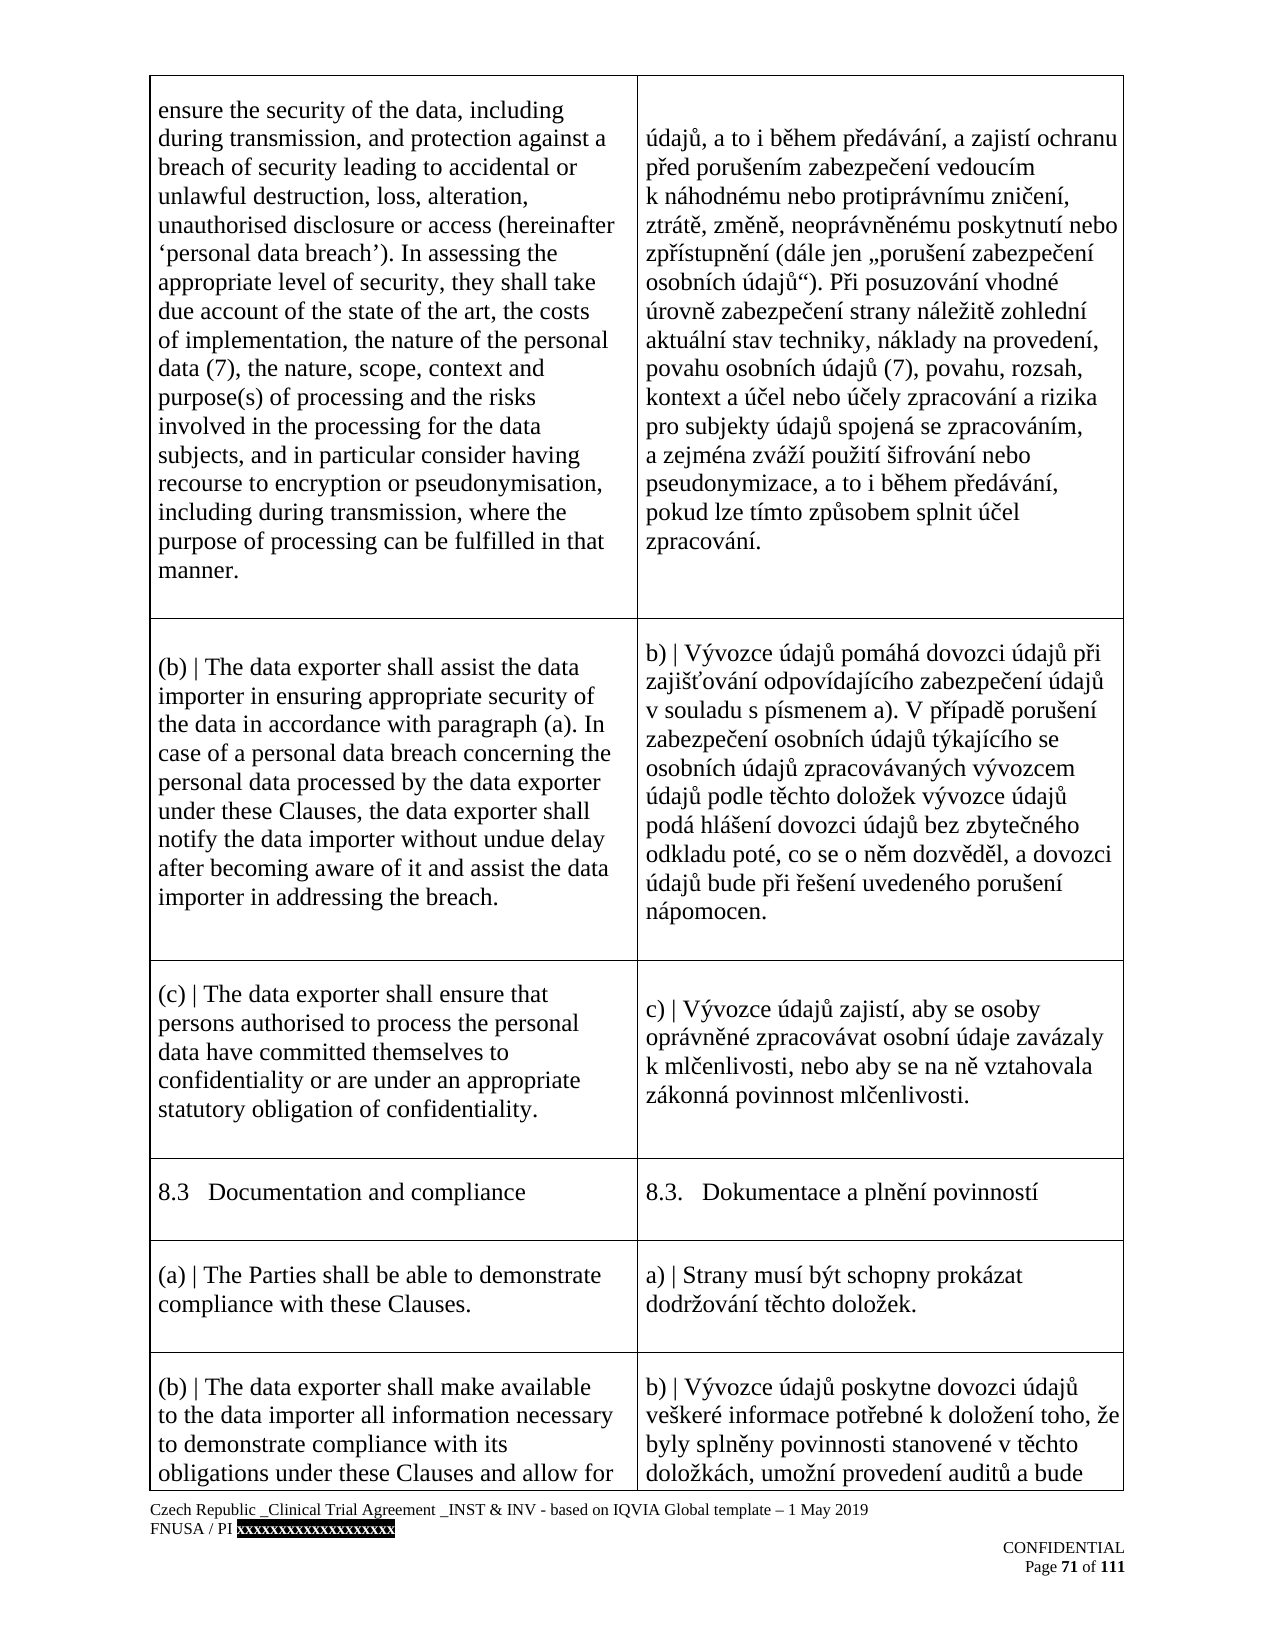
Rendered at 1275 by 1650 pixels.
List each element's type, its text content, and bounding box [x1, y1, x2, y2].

table_cell b) | Vývozce údajů poskytne dovozci údajů veškeré informace potřebné k doložení toho, že byly splněny povinnosti stanovené v těchto doložkách, umožní provedení auditů a bude [638, 1353, 1123, 1490]
table_cell údajů, a to i během předávání, a zajistí ochranu před porušením zabezpečení vedoucím k náhodnému nebo protiprávnímu zničení, ztrátě, změně, neoprávněnému poskytnutí nebo zpřístupnění (dále jen „porušení zabezpečení osobních údajů“). Při posuzování vhodné úrovně zabezpečení strany náležitě zohlední aktuální stav techniky, náklady na provedení, povahu osobních údajů (7), povahu, rozsah, kontext a účel nebo účely zpracování a rizika pro subjekty údajů spojená se zpracováním, a zejména zváží použití šifrování nebo pseudonymizace, a to i během předávání, pokud lze tímto způsobem splnit účel zpracování. [638, 76, 1123, 618]
table_cell c) | Vývozce údajů zajistí, aby se osoby oprávněné zpracovávat osobní údaje zavázaly k mlčenlivosti, nebo aby se na ně vztahovala zákonná povinnost mlčenlivosti. [638, 961, 1123, 1157]
table_cell (b) | The data exporter shall assist the data importer in ensuring appropriate security of the data in accordance with paragraph (a). In case of a personal data breach concerning the personal data processed by the data exporter under these Clauses, the data exporter shall notify the data importer without undue delay after becoming aware of it and assist the data importer in addressing the breach. [151, 619, 637, 959]
table_cell 8.3. Dokumentace a plnění povinností [638, 1159, 1123, 1240]
table_cell b) | Vývozce údajů pomáhá dovozci údajů při zajišťování odpovídajícího zabezpečení údajů v souladu s písmenem a). V případě porušení zabezpečení osobních údajů týkajícího se osobních údajů zpracovávaných vývozcem údajů podle těchto doložek vývozce údajů podá hlášení dovozci údajů bez zbytečného odkladu poté, co se o něm dozvěděl, a dovozci údajů bude při řešení uvedeného porušení nápomocen. [638, 619, 1123, 959]
table_cell a) | Strany musí být schopny prokázat dodržování těchto doložek. [638, 1241, 1123, 1352]
table_cell ensure the security of the data, including during transmission, and protection against a breach of security leading to accidental or unlawful destruction, loss, alteration, unauthorised disclosure or access (hereinafter ‘personal data breach’). In assessing the appropriate level of security, they shall take due account of the state of the art, the costs of implementation, the nature of the personal data (7), the nature, scope, context and purpose(s) of processing and the risks involved in the processing for the data subjects, and in particular consider having recourse to encryption or pseudonymisation, including during transmission, where the purpose of processing can be fulfilled in that manner. [151, 76, 637, 618]
table_cell (a) | The Parties shall be able to demonstrate compliance with these Clauses. [151, 1241, 637, 1352]
table_cell (b) | The data exporter shall make available to the data importer all information necessary to demonstrate compliance with its obligations under these Clauses and allow for [151, 1353, 637, 1490]
table_cell (c) | The data exporter shall ensure that persons authorised to process the personal data have committed themselves to confidentiality or are under an appropriate statutory obligation of confidentiality. [151, 961, 637, 1157]
table_cell 8.3 Documentation and compliance [151, 1159, 637, 1240]
